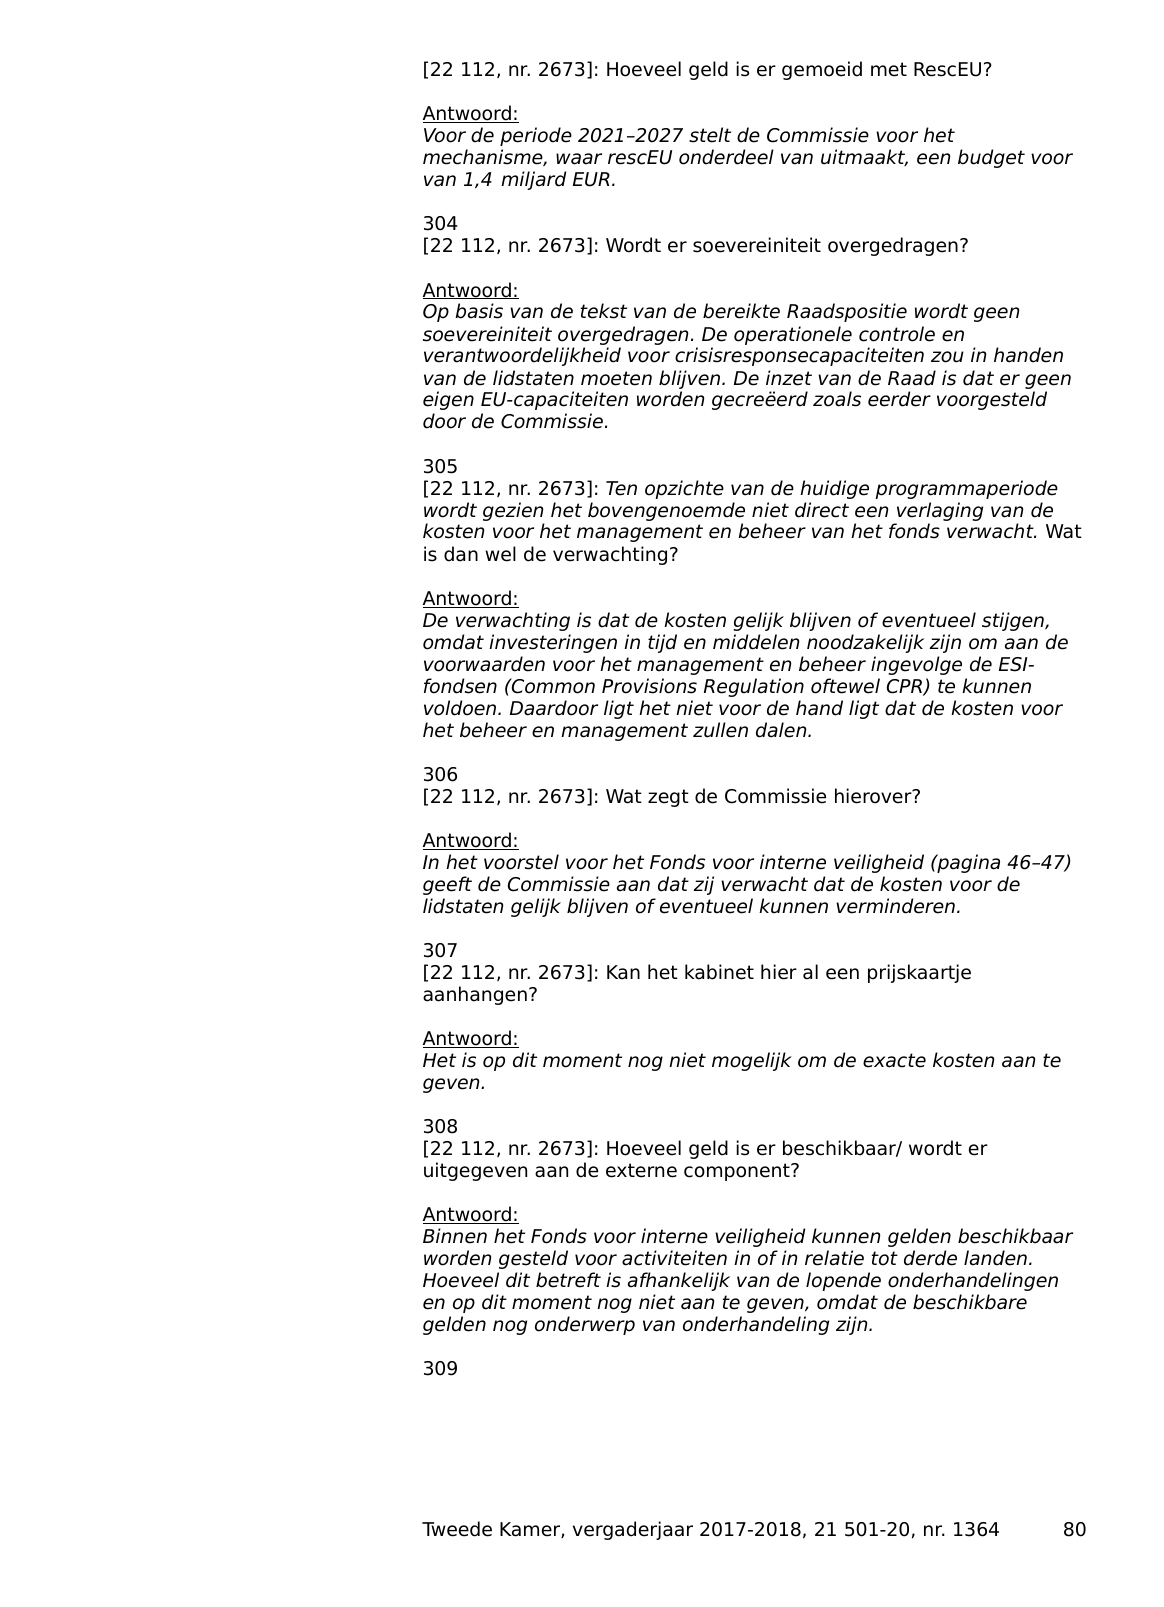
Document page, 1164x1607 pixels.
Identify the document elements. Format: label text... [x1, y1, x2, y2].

text De verwachting is dat de kosten gelijk blijven of eventueel stijgen, omdat investeringen in tijd en middelen noodzakelijk zijn om aan de voorwaarden voor het management en beheer ingevolge de ESI-fondsen (Common Provisions Regulation oftewel CPR) te kunnen voldoen. Daardoor ligt het niet voor de hand ligt dat de kosten voor het beheer en management zullen dalen. [422, 609, 1087, 741]
text Antwoord: [422, 1204, 1087, 1226]
text [22 112, nr. 2673]: Hoeveel geld is er beschikbaar/ wordt er uitgegeven aan de externe component? [422, 1138, 1087, 1182]
text Antwoord: [422, 830, 1087, 852]
text [22 112, nr. 2673]: Hoeveel geld is er gemoeid met RescEU? [422, 59, 1087, 81]
text [22 112, nr. 2673]: Wat zegt de Commissie hierover? [422, 786, 1087, 808]
text Antwoord: [422, 588, 1087, 609]
text 308 [422, 1116, 1087, 1138]
text [22 112, nr. 2673]: Wordt er soevereiniteit overgedragen? [422, 235, 1087, 257]
text Voor de periode 2021–2027 stelt de Commissie voor het mechanisme, waar rescEU onderdeel van uitmaakt, een budget voor van 1,4 miljard EUR. [422, 125, 1087, 191]
text Antwoord: [422, 1028, 1087, 1050]
text Binnen het Fonds voor interne veiligheid kunnen gelden beschikbaar worden gesteld voor activiteiten in of in relatie tot derde landen. Hoeveel dit betreft is afhankelijk van de lopende onderhandelingen en op dit moment nog niet aan te geven, omdat de beschikbare gelden nog onderwerp van onderhandeling zijn. [422, 1226, 1087, 1336]
text [22 112, nr. 2673]: Ten opzichte van de huidige programmaperiode wordt gezien het bovengenoemde niet direct een verlaging van de kosten voor het management en beheer van het fonds verwacht. Wat is dan wel de verwachting? [422, 477, 1087, 565]
text 306 [422, 764, 1087, 786]
text In het voorstel voor het Fonds voor interne veiligheid (pagina 46–47) geeft de Commissie aan dat zij verwacht dat de kosten voor de lidstaten gelijk blijven of eventueel kunnen verminderen. [422, 852, 1087, 918]
text 305 [422, 456, 1087, 477]
text 307 [422, 940, 1087, 962]
text Antwoord: [422, 103, 1087, 125]
text 309 [422, 1358, 1087, 1380]
text Op basis van de tekst van de bereikte Raadspositie wordt geen soevereiniteit overgedragen. De operationele controle en verantwoordelijkheid voor crisisresponsecapaciteiten zou in handen van de lidstaten moeten blijven. De inzet van de Raad is dat er geen eigen EU-capaciteiten worden gecreëerd zoals eerder voorgesteld door de Commissie. [422, 301, 1087, 433]
text [22 112, nr. 2673]: Kan het kabinet hier al een prijskaartje aanhangen? [422, 962, 1087, 1006]
text Antwoord: [422, 279, 1087, 301]
text Het is op dit moment nog niet mogelijk om de exacte kosten aan te geven. [422, 1050, 1087, 1094]
text 304 [422, 213, 1087, 235]
